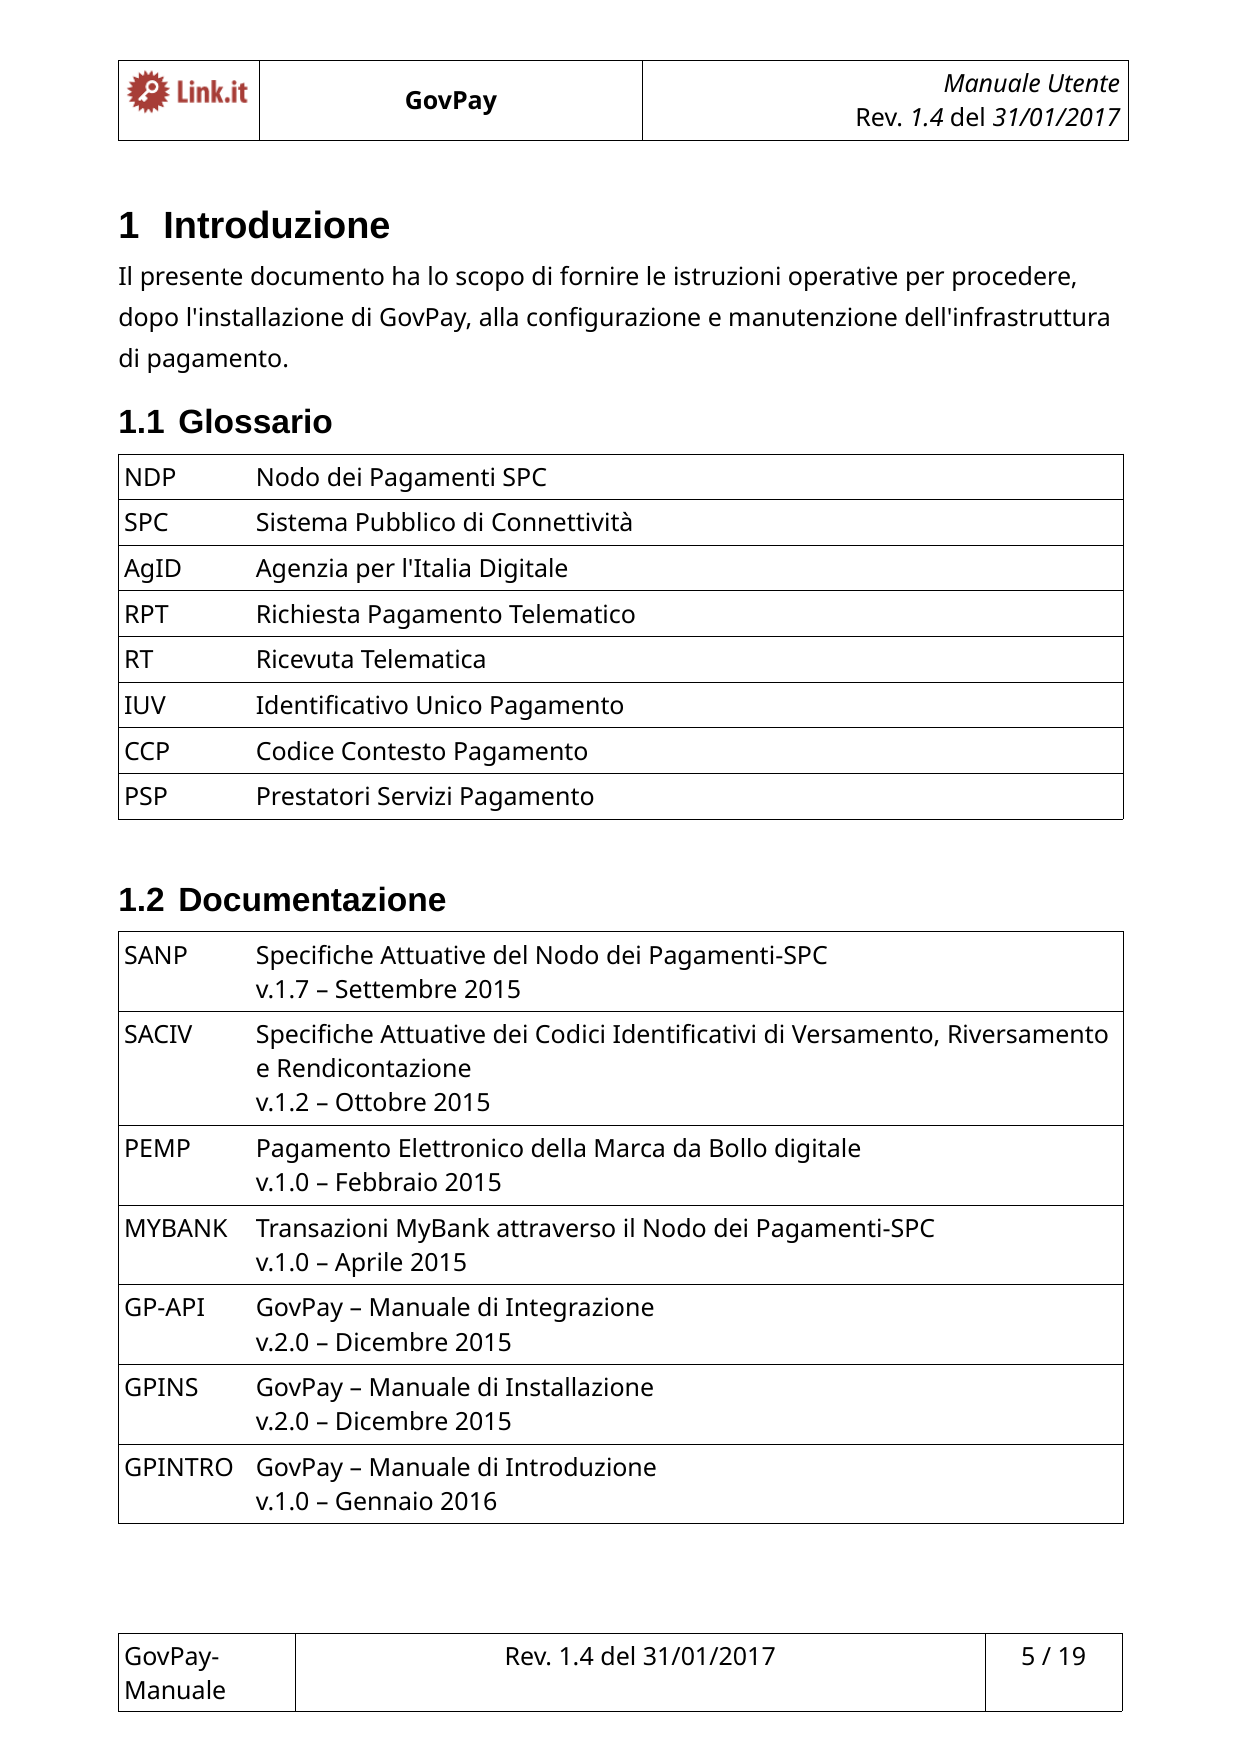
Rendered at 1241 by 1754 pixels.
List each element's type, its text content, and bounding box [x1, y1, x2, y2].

picture [123, 65, 254, 119]
table_cell Sistema Pubblico di Connettività [250, 500, 1123, 545]
table_cell MYBANK [119, 1206, 250, 1284]
table_header NDP [119, 455, 250, 499]
subtitle Documentazione [118, 880, 1122, 919]
table_cell PSP [119, 774, 250, 818]
table_cell Richiesta Pagamento Telematico [250, 591, 1123, 636]
table_cell GovPay – Manuale di Introduzione v.1.0 – Gennaio 2016 [250, 1445, 1123, 1523]
table_cell Pagamento Elettronico della Marca da Bollo digitale v.1.0 – Febbraio 2015 [250, 1126, 1123, 1204]
subtitle Glossario [118, 402, 1122, 441]
text Il presente documento ha lo scopo di fornire le istruzioni operative per procedere, dopo l'installazione di GovPay, alla configurazione e manutenzione dell'infrastruttura di pagamento. [118, 259, 1122, 375]
table_cell RT [119, 637, 250, 682]
table_cell Agenzia per l'Italia Digitale [250, 546, 1123, 590]
table_header SANP [119, 932, 250, 1011]
table_cell PEMP [119, 1126, 250, 1204]
table_cell GovPay – Manuale di Integrazione v.2.0 – Dicembre 2015 [250, 1285, 1123, 1364]
table_header Specifiche Attuative del Nodo dei Pagamenti-SPC v.1.7 – Settembre 2015 [250, 932, 1123, 1011]
table_cell GPINTRO [119, 1445, 250, 1523]
table_cell SACIV [119, 1012, 250, 1125]
table_cell GPINS [119, 1365, 250, 1444]
table_cell RPT [119, 591, 250, 636]
table_cell Specifiche Attuative dei Codici Identificativi di Versamento, Riversamento e Rendicontazione v.1.2 – Ottobre 2015 [250, 1012, 1123, 1125]
table_cell GP-API [119, 1285, 250, 1364]
subtitle Introduzione [118, 203, 1122, 247]
table_cell Codice Contesto Pagamento [250, 728, 1123, 773]
table_cell GovPay – Manuale di Installazione v.2.0 – Dicembre 2015 [250, 1365, 1123, 1444]
table_cell SPC [119, 500, 250, 545]
table_cell IUV [119, 683, 250, 727]
table_cell Ricevuta Telematica [250, 637, 1123, 682]
table_cell CCP [119, 728, 250, 773]
table_cell Prestatori Servizi Pagamento [250, 774, 1123, 818]
table_cell Identificativo Unico Pagamento [250, 683, 1123, 727]
table_cell AgID [119, 546, 250, 590]
table_header Nodo dei Pagamenti SPC [250, 455, 1123, 499]
table_cell Transazioni MyBank attraverso il Nodo dei Pagamenti-SPC v.1.0 – Aprile 2015 [250, 1206, 1123, 1284]
